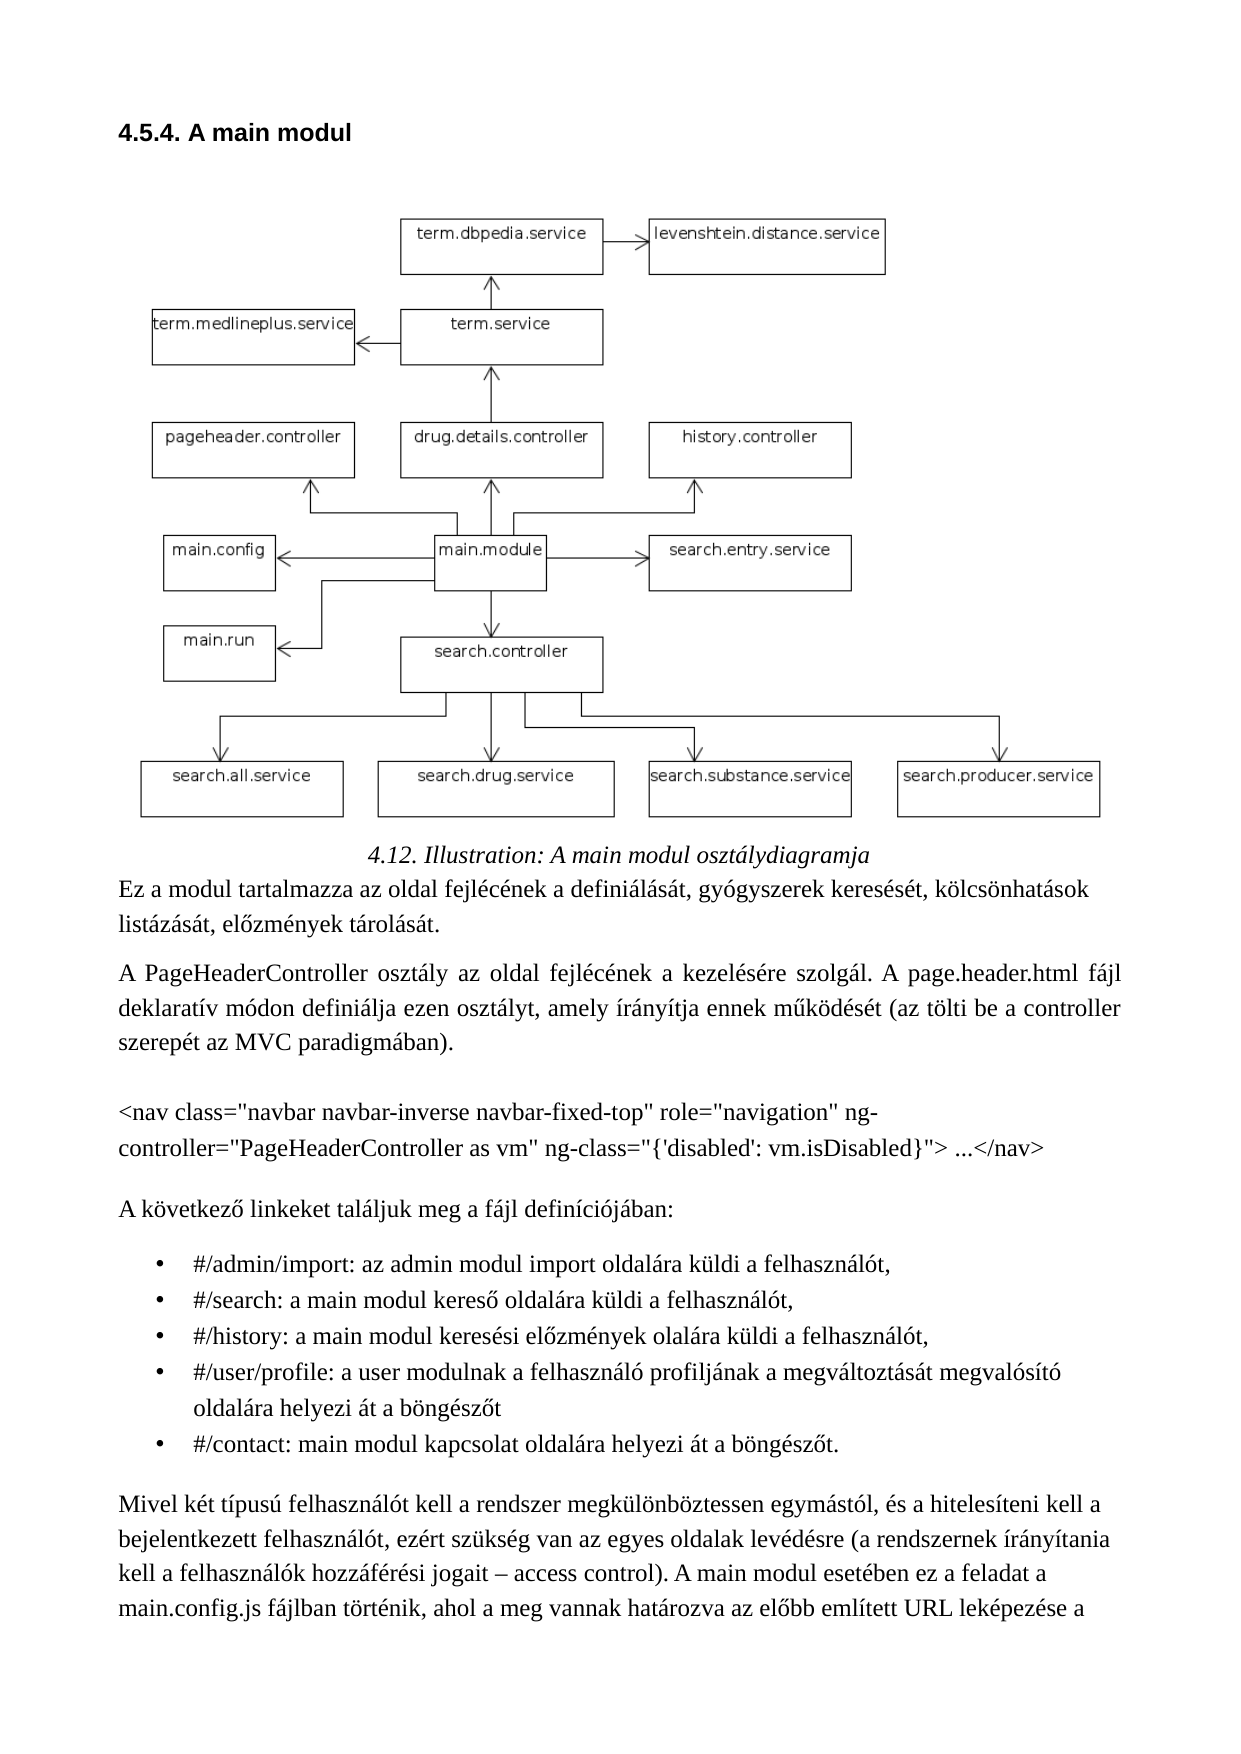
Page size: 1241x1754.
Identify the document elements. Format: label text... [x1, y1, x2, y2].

list #/user/profile: a user modulnak a felhasználó profiljának a megváltoztását megvalósító oldalára helyezi át a böngészőt [156, 1351, 1122, 1423]
title A PageHeaderController osztály az oldal fejlécének a kezelésére szolgál. A page.header.html fájl deklaratív módon definiálja ezen osztályt, amely írányítja ennek működését (az tölti be a controller szerepét az MVC paradigmában). [118, 958, 1122, 1056]
list #/contact: main modul kapcsolat oldalára helyezi át a böngészőt. [156, 1423, 1122, 1459]
subtitle A main modul [118, 118, 1122, 147]
text <nav class="navbar navbar-inverse navbar-fixed-top" role="navigation" ng-controller="PageHeaderController as vm" ng-class="{'disabled': vm.isDisabled}"> ...</nav> [118, 1092, 1122, 1164]
title Ez a modul tartalmazza az oldal fejlécének a definiálását, gyógyszerek keresését, kölcsönhatások listázását, előzmények tárolását. [118, 868, 1122, 937]
list #/admin/import: az admin modul import oldalára küldi a felhasználót, [156, 1243, 1122, 1279]
list #/history: a main modul keresési előzmények olalára küldi a felhasználót, [156, 1315, 1122, 1351]
title [118, 184, 1122, 196]
picture [118, 196, 1123, 840]
title A következő linkeket találjuk meg a fájl definíciójában: [118, 1194, 1122, 1222]
text 4.12. Illustration: A main modul osztálydiagramja [118, 840, 1122, 868]
list #/search: a main modul kereső oldalára küldi a felhasználót, [156, 1279, 1122, 1315]
title Mivel két típusú felhasználót kell a rendszer megkülönböztessen egymástól, és a hitelesíteni kell a bejelentkezett felhasználót, ezért szükség van az egyes oldalak levédésre (a rendszernek írányítania kell a felhasználók hozzáférési jogait – access control). A main modul esetében ez a feladat a main.config.js fájlban történik, ahol a meg vannak határozva az előbb említett URL leképezése a [118, 1489, 1122, 1622]
